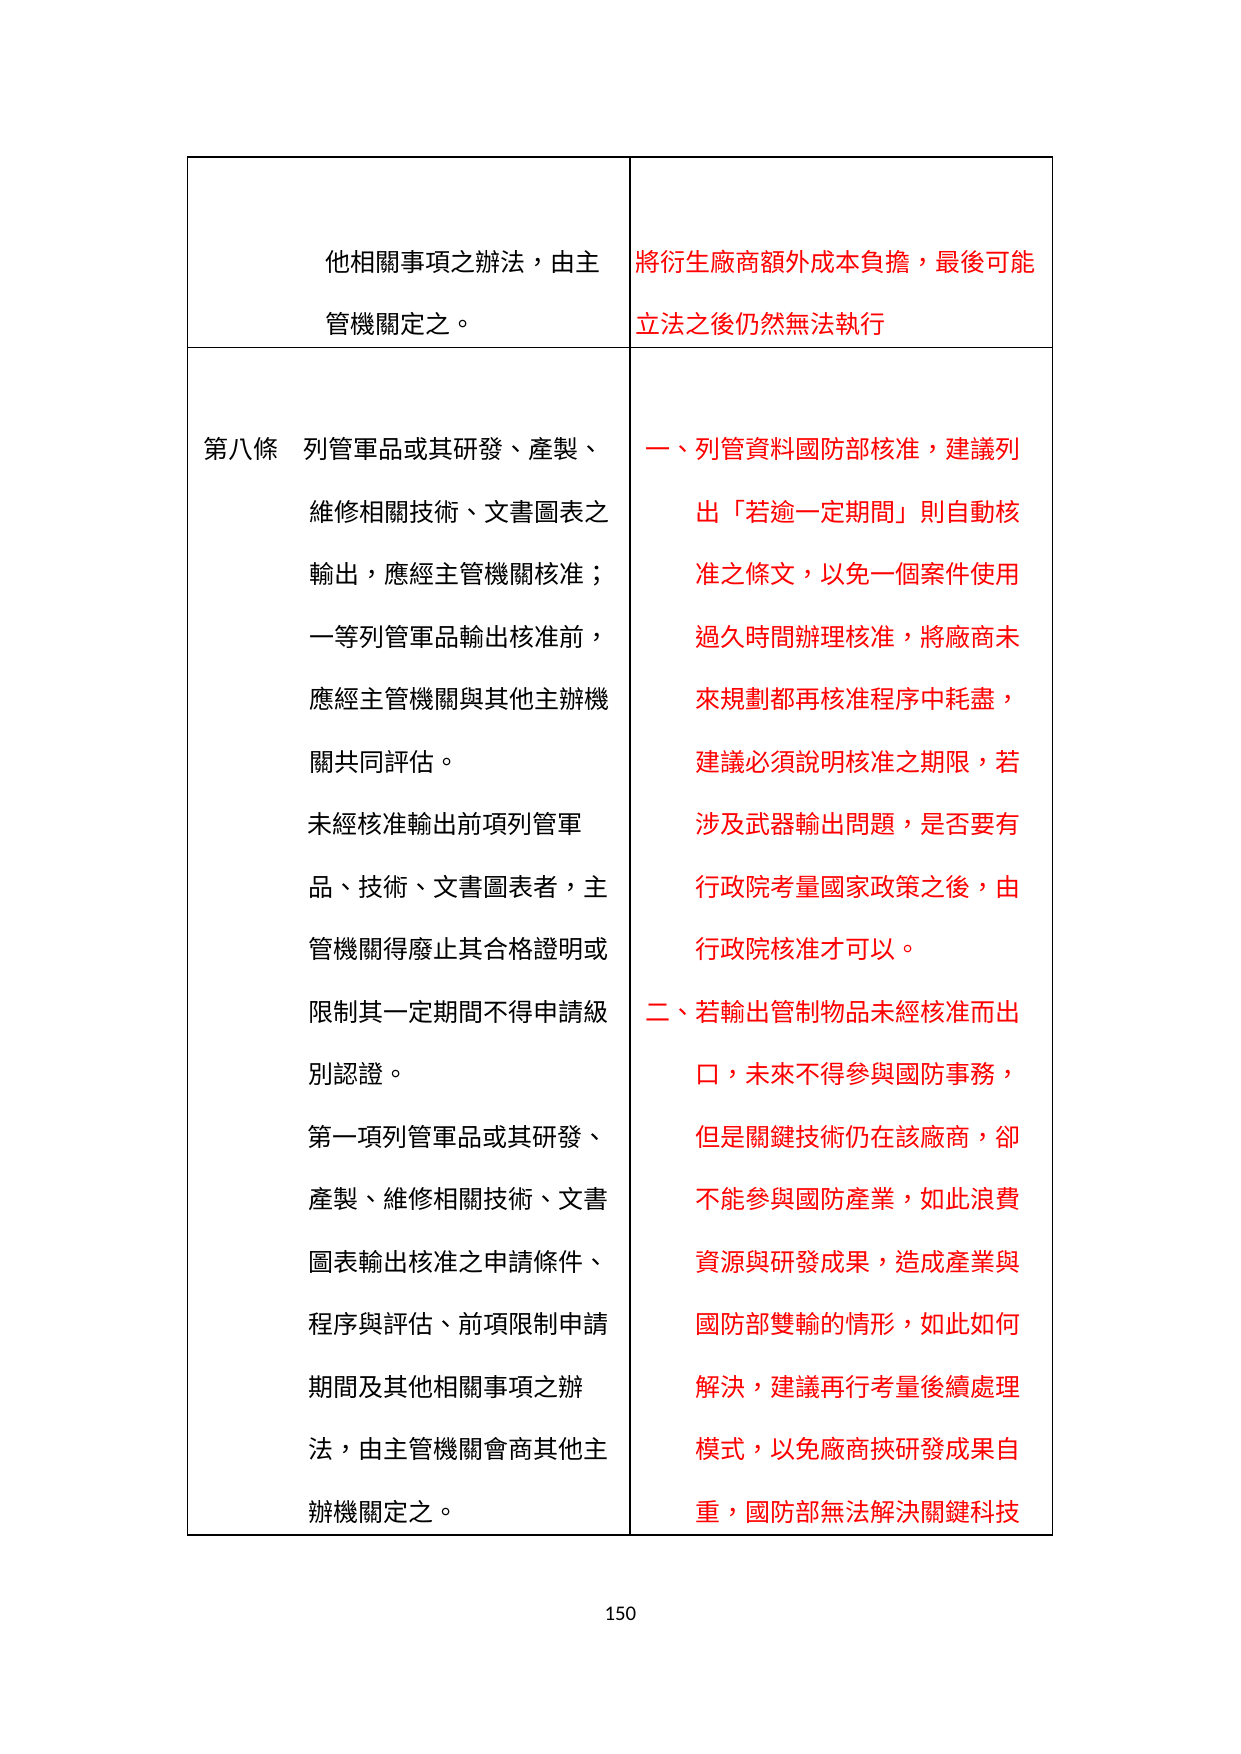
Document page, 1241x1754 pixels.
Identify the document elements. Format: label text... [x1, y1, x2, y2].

table_cell 他相關事項之辦法，由主管機關定之。 [188, 158, 629, 347]
table_cell 第八條 列管軍品或其研發、產製、維修相關技術、文書圖表之輸出，應經主管機關核准；一等列管軍品輸出核准前，應經主管機關與其他主辦機關共同評估。 未經核准輸出前項列管軍品、技術、文書圖表者，主管機關得廢止其合格證明或限制其一定期間不得申請級別認證。 第一項列管軍品或其研發、產製、維修相關技術、文書圖表輸出核准之申請條件、程序與評估、前項限制申請期間及其他相關事項之辦法，由主管機關會商其他主辦機關定之。 [188, 348, 629, 1534]
table_cell 將衍生廠商額外成本負擔，最後可能立法之後仍然無法執行 [631, 158, 1052, 347]
table_cell 一、列管資料國防部核准，建議列出「若逾一定期間」則自動核准之條文，以免一個案件使用過久時間辦理核准，將廠商未來規劃都再核准程序中耗盡，建議必須說明核准之期限，若涉及武器輸出問題，是否要有行政院考量國家政策之後，由行政院核准才可以。 二、若輸出管制物品未經核准而出口，未來不得參與國防事務，但是關鍵技術仍在該廠商，卻不能參與國防產業，如此浪費資源與研發成果，造成產業與國防部雙輸的情形，如此如何解決，建議再行考量後續處理模式，以免廠商挾研發成果自重，國防部無法解決關鍵科技 [631, 348, 1052, 1534]
